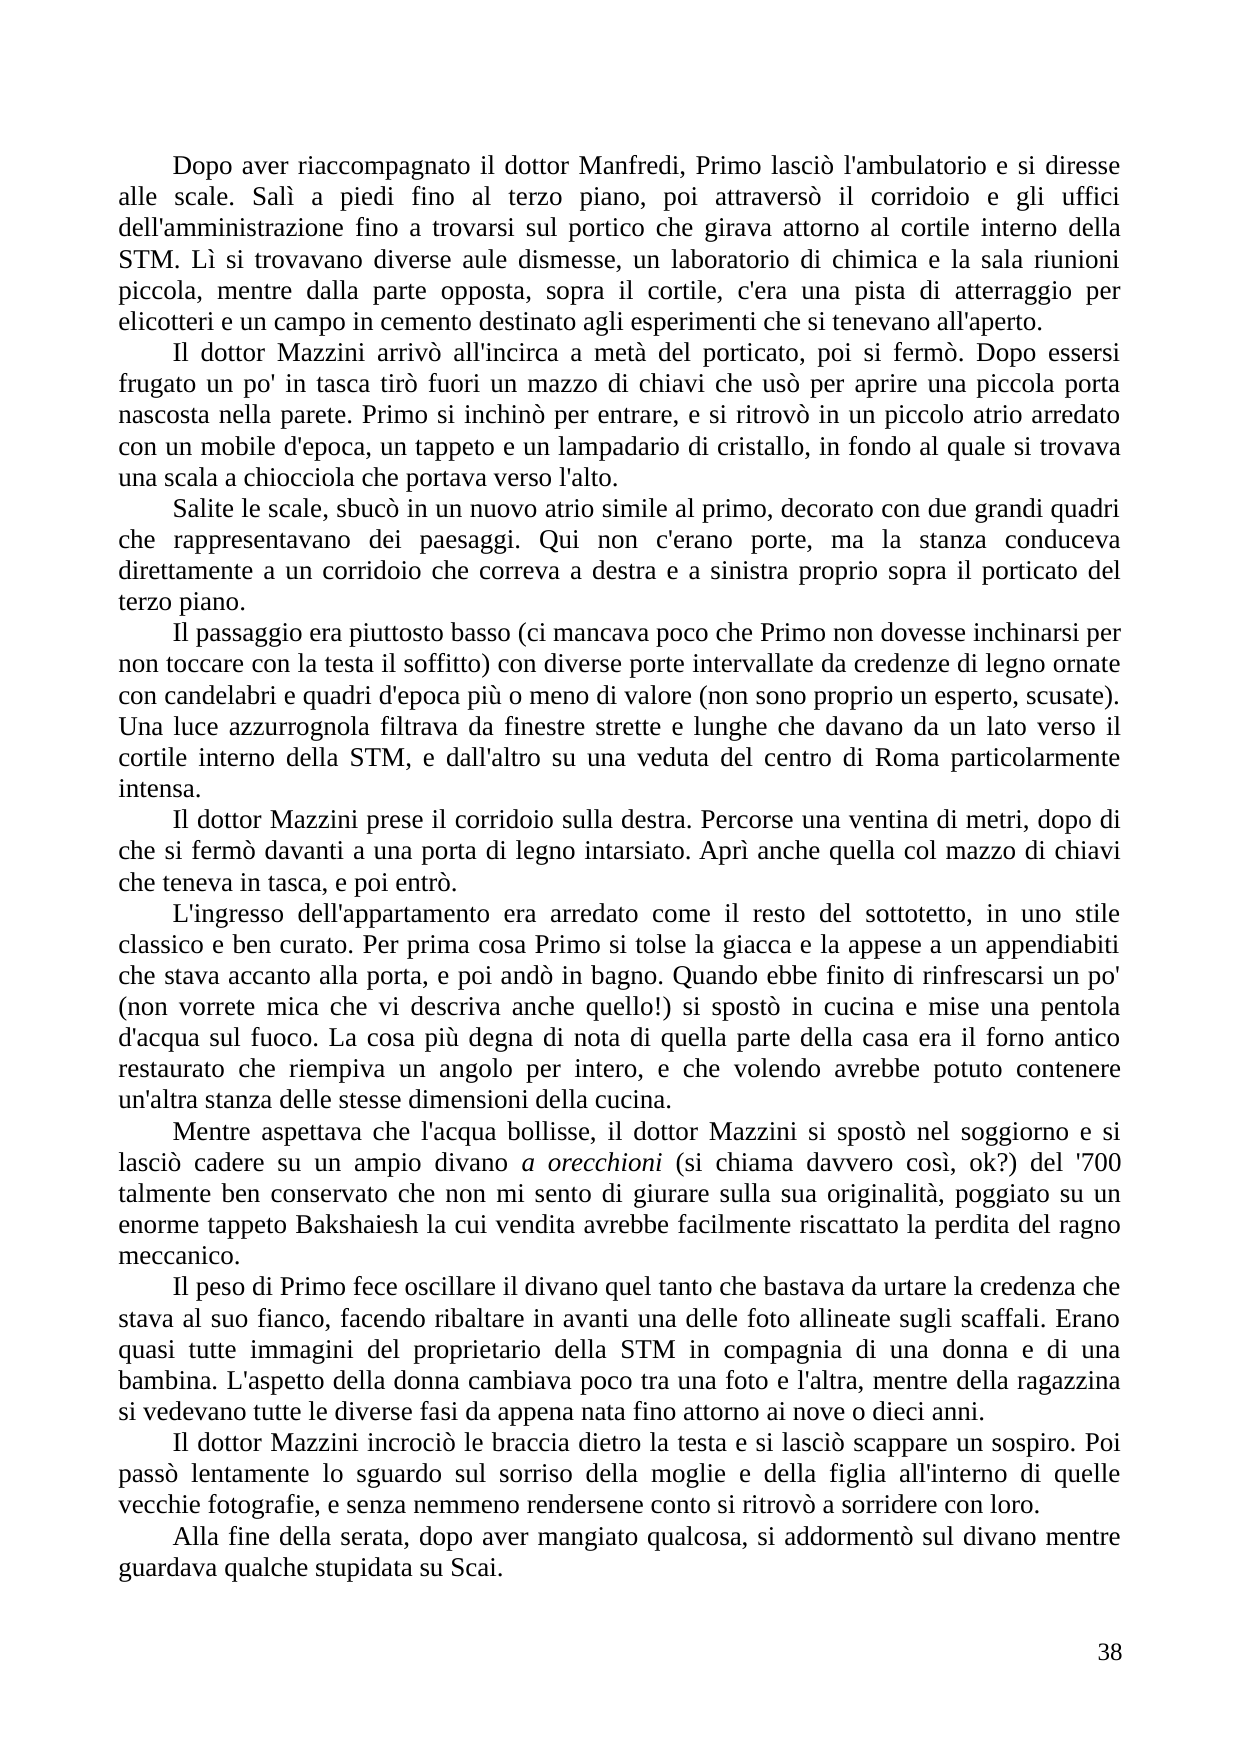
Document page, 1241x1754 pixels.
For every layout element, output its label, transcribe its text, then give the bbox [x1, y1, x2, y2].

text Dopo aver riaccompagnato il dottor Manfredi, Primo lasciò l'ambulatorio e si diresse alle scale. Salì a piedi fino al terzo piano, poi attraversò il corridoio e gli uffici dell'amministrazione fino a trovarsi sul portico che girava attorno al cortile interno della STM. Lì si trovavano diverse aule dismesse, un laboratorio di chimica e la sala riunioni piccola, mentre dalla parte opposta, sopra il cortile, c'era una pista di atterraggio per elicotteri e un campo in cemento destinato agli esperimenti che si tenevano all'aperto. [118, 149, 1122, 336]
text Il dottor Mazzini incrociò le braccia dietro la testa e si lasciò scappare un sospiro. Poi passò lentamente lo sguardo sul sorriso della moglie e della figlia all'interno di quelle vecchie fotografie, e senza nemmeno rendersene conto si ritrovò a sorridere con loro. [118, 1426, 1122, 1520]
text Il passaggio era piuttosto basso (ci mancava poco che Primo non dovesse inchinarsi per non toccare con la testa il soffitto) con diverse porte intervallate da credenze di legno ornate con candelabri e quadri d'epoca più o meno di valore (non sono proprio un esperto, scusate). Una luce azzurrognola filtrava da finestre strette e lunghe che davano da un lato verso il cortile interno della STM, e dall'altro su una veduta del centro di Roma particolarmente intensa. [118, 616, 1122, 803]
text L'ingresso dell'appartamento era arredato come il resto del sottotetto, in uno stile classico e ben curato. Per prima cosa Primo si tolse la giacca e la appese a un appendiabiti che stava accanto alla porta, e poi andò in bagno. Quando ebbe finito di rinfrescarsi un po' (non vorrete mica che vi descriva anche quello!) si spostò in cucina e mise una pentola d'acqua sul fuoco. La cosa più degna di nota di quella parte della casa era il forno antico restaurato che riempiva un angolo per intero, e che volendo avrebbe potuto contenere un'altra stanza delle stesse dimensioni della cucina. [118, 897, 1122, 1115]
text Salite le scale, sbucò in un nuovo atrio simile al primo, decorato con due grandi quadri che rappresentavano dei paesaggi. Qui non c'erano porte, ma la stanza conduceva direttamente a un corridoio che correva a destra e a sinistra proprio sopra il porticato del terzo piano. [118, 492, 1122, 616]
text Il peso di Primo fece oscillare il divano quel tanto che bastava da urtare la credenza che stava al suo fianco, facendo ribaltare in avanti una delle foto allineate sugli scaffali. Erano quasi tutte immagini del proprietario della STM in compagnia di una donna e di una bambina. L'aspetto della donna cambiava poco tra una foto e l'altra, mentre della ragazzina si vedevano tutte le diverse fasi da appena nata fino attorno ai nove o dieci anni. [118, 1271, 1122, 1426]
text Il dottor Mazzini prese il corridoio sulla destra. Percorse una ventina di metri, dopo di che si fermò davanti a una porta di legno intarsiato. Aprì anche quella col mazzo di chiavi che teneva in tasca, e poi entrò. [118, 803, 1122, 897]
text Alla fine della serata, dopo aver mangiato qualcosa, si addormentò sul divano mentre guardava qualche stupidata su Scai. [118, 1520, 1122, 1582]
text Il dottor Mazzini arrivò all'incirca a metà del porticato, poi si fermò. Dopo essersi frugato un po' in tasca tirò fuori un mazzo di chiavi che usò per aprire una piccola porta nascosta nella parete. Primo si inchinò per entrare, e si ritrovò in un piccolo atrio arredato con un mobile d'epoca, un tappeto e un lampadario di cristallo, in fondo al quale si trovava una scala a chiocciola che portava verso l'alto. [118, 336, 1122, 492]
text Mentre aspettava che l'acqua bollisse, il dottor Mazzini si spostò nel soggiorno e si lasciò cadere su un ampio divano a orecchioni (si chiama davvero così, ok?) del '700 talmente ben conservato che non mi sento di giurare sulla sua originalità, poggiato su un enorme tappeto Bakshaiesh la cui vendita avrebbe facilmente riscattato la perdita del ragno meccanico. [118, 1115, 1122, 1271]
